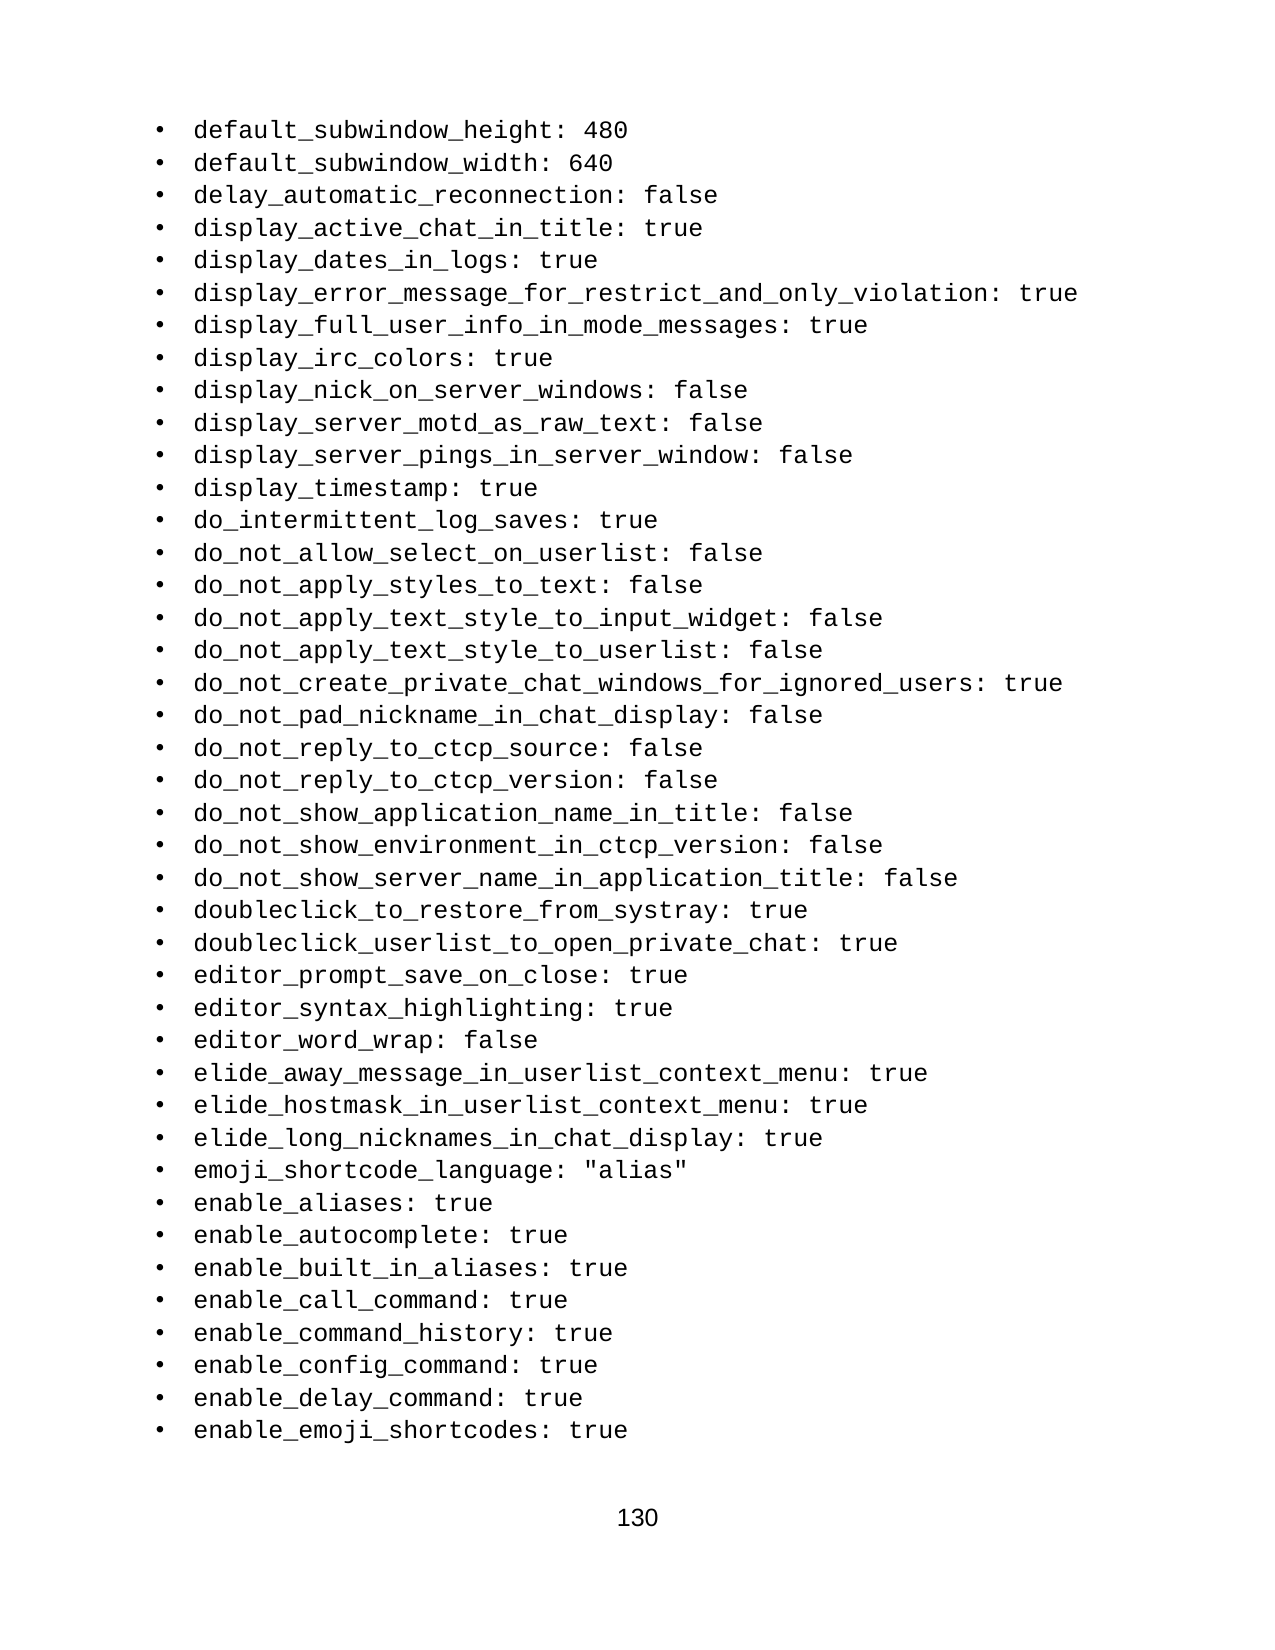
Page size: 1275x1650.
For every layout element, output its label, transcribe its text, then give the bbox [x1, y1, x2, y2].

list enable_autocomplete: true [156, 1223, 1157, 1251]
list display_nick_on_server_windows: false [156, 378, 1157, 406]
list enable_command_history: true [156, 1321, 1157, 1349]
list emoji_shortcode_language: "alias" [156, 1158, 1157, 1186]
list elide_long_nicknames_in_chat_display: true [156, 1126, 1157, 1154]
list do_intermittent_log_saves: true [156, 508, 1157, 536]
list enable_delay_command: true [156, 1386, 1157, 1414]
list do_not_allow_select_on_userlist: false [156, 541, 1157, 569]
list do_not_reply_to_ctcp_version: false [156, 768, 1157, 796]
list editor_prompt_save_on_close: true [156, 963, 1157, 991]
list editor_word_wrap: false [156, 1028, 1157, 1056]
list enable_aliases: true [156, 1191, 1157, 1219]
list display_irc_colors: true [156, 346, 1157, 374]
list display_dates_in_logs: true [156, 248, 1157, 276]
list do_not_show_application_name_in_title: false [156, 801, 1157, 829]
list do_not_apply_text_style_to_userlist: false [156, 638, 1157, 666]
list do_not_pad_nickname_in_chat_display: false [156, 703, 1157, 731]
list display_full_user_info_in_mode_messages: true [156, 313, 1157, 341]
list elide_hostmask_in_userlist_context_menu: true [156, 1093, 1157, 1121]
list elide_away_message_in_userlist_context_menu: true [156, 1061, 1157, 1089]
list display_server_motd_as_raw_text: false [156, 411, 1157, 439]
list doubleclick_to_restore_from_systray: true [156, 898, 1157, 926]
list enable_call_command: true [156, 1288, 1157, 1316]
list display_error_message_for_restrict_and_only_violation: true [156, 281, 1157, 309]
list display_timestamp: true [156, 476, 1157, 504]
list doubleclick_userlist_to_open_private_chat: true [156, 931, 1157, 959]
list display_active_chat_in_title: true [156, 216, 1157, 244]
list do_not_create_private_chat_windows_for_ignored_users: true [156, 671, 1157, 699]
list default_subwindow_height: 480 [156, 118, 1157, 146]
list do_not_reply_to_ctcp_source: false [156, 736, 1157, 764]
list enable_config_command: true [156, 1353, 1157, 1381]
list editor_syntax_highlighting: true [156, 996, 1157, 1024]
list do_not_show_environment_in_ctcp_version: false [156, 833, 1157, 861]
list enable_built_in_aliases: true [156, 1256, 1157, 1284]
list default_subwindow_width: 640 [156, 151, 1157, 179]
list enable_emoji_shortcodes: true [156, 1418, 1157, 1446]
list do_not_show_server_name_in_application_title: false [156, 866, 1157, 894]
list display_server_pings_in_server_window: false [156, 443, 1157, 471]
list do_not_apply_styles_to_text: false [156, 573, 1157, 601]
list delay_automatic_reconnection: false [156, 183, 1157, 211]
list do_not_apply_text_style_to_input_widget: false [156, 606, 1157, 634]
